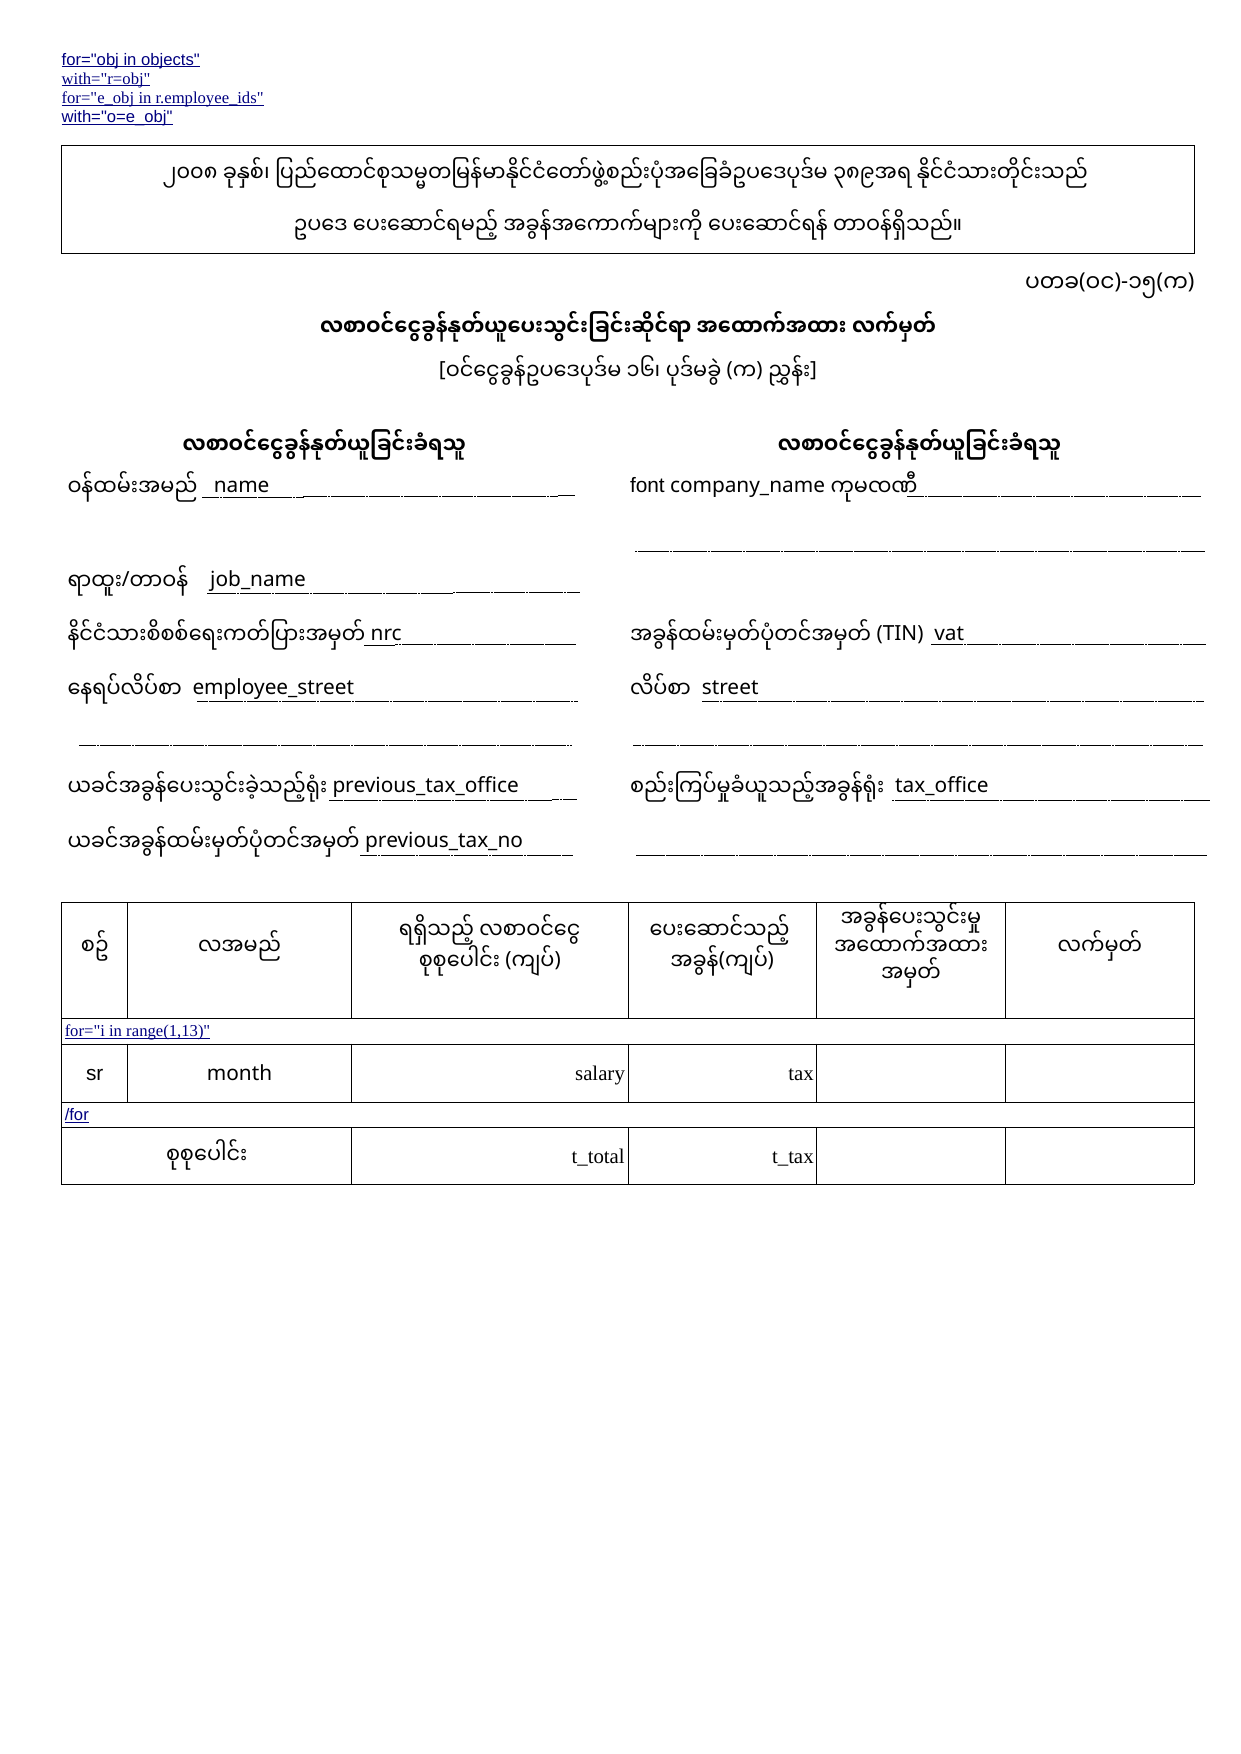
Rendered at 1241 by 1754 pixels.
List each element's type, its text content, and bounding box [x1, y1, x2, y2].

table_cell ရာထူး/တာဝန် job_name [61, 558, 586, 612]
table_cell month [128, 1045, 351, 1102]
table_cell [817, 1128, 1005, 1184]
table_cell for="i in range(1,13)" [62, 1019, 1194, 1043]
table_cell font company_name ကုမၸဏီ [624, 464, 1214, 612]
table_cell sr [62, 1045, 127, 1102]
table_cell [586, 667, 624, 765]
table_cell [586, 612, 624, 667]
table_cell ပတခ(ဝင)-၁၅(က) [61, 254, 1194, 313]
table_header လအမည် [128, 903, 351, 1018]
table_cell ယခင်အခွန်ပေးသွင်းခဲ့သည့်ရုံး previous_tax_office [61, 765, 586, 819]
table_cell ယခင်အခွန်ထမ်းမှတ်ပုံတင်အမှတ် previous_tax_no [61, 819, 586, 873]
table_cell [1006, 1045, 1194, 1102]
table_cell လိပ်စာ street [624, 667, 1214, 765]
table_cell ဝန်ထမ်းအမည် name [61, 464, 586, 558]
table_cell [586, 819, 624, 873]
text with="o=e_obj" [61, 107, 1194, 126]
table_header လစာဝင်ငွေခွန်နုတ်ယူပေးသွင်းခြင်းဆိုင်ရာ အထောက်အထား လက်မှတ် [ဝင်ငွေခွန်ဥပဒေပုဒ်မ ၁၆၊ ပုဒ်မခွဲ (က) ညွှန်း] [61, 313, 1194, 397]
table_cell tax [629, 1045, 816, 1102]
text for="e_obj in r.employee_ids" [61, 88, 1194, 107]
table_cell t_tax [629, 1128, 816, 1184]
table_header လစာဝင်ငွေခွန်နုတ်ယူခြင်းခံရသူ [61, 426, 586, 464]
table_cell t_total [352, 1128, 628, 1184]
table_header [586, 426, 624, 464]
table_cell နိင်ငံသားစိစစ်ရေးကတ်ပြားအမှတ် nrc [61, 612, 586, 667]
table_header လက်မှတ် [1006, 903, 1194, 1018]
table_cell [586, 765, 624, 819]
table_cell /for [62, 1103, 1194, 1127]
text with="r=obj" [61, 69, 1194, 88]
table_header လစာဝင်ငွေခွန်နုတ်ယူခြင်းခံရသူ [624, 426, 1214, 464]
table_cell စုစုပေါင်း [62, 1128, 351, 1184]
text for="obj in objects" [61, 49, 1194, 69]
table_header စဥ် [62, 903, 127, 1018]
table_cell salary [352, 1045, 628, 1102]
table_header ပေးဆောင်သည့် အခွန်(ကျပ်) [629, 903, 816, 1018]
table_header ရရှိသည့် လစာဝင်ငွေ စုစုပေါင်း (ကျပ်) [352, 903, 628, 1018]
table_header ၂၀၀၈ ခုနှစ်၊ ပြည်ထောင်စုသမ္မတမြန်မာနိုင်ငံတော်ဖွဲ့စည်းပုံအခြေခံဥပဒေပုဒ်မ ၃၈၉အရ နိုင်ငံသားတိုင်းသည် ဥပ‌ဒေ ပေးဆောင်ရမည့် အခွန်အကောက်များကို ပေးဆောင်ရန် တာဝန်ရှိသည်။ [62, 146, 1194, 253]
table_cell အခွန်ထမ်းမှတ်ပုံတင်အမှတ် (TIN) vat [624, 612, 1214, 667]
table_cell စည်းကြပ်မှုခံယူသည့်အခွန်ရုံး tax_office [624, 765, 1214, 873]
table_cell [586, 558, 624, 612]
table_cell နေရပ်လိပ်စာ employee_street [61, 667, 586, 765]
table_cell [1006, 1128, 1194, 1184]
table_header အခွန်ပေးသွင်းမှု အထောက်အထား အမှတ် [817, 903, 1005, 1018]
table_cell [586, 464, 624, 558]
table_cell [817, 1045, 1005, 1102]
